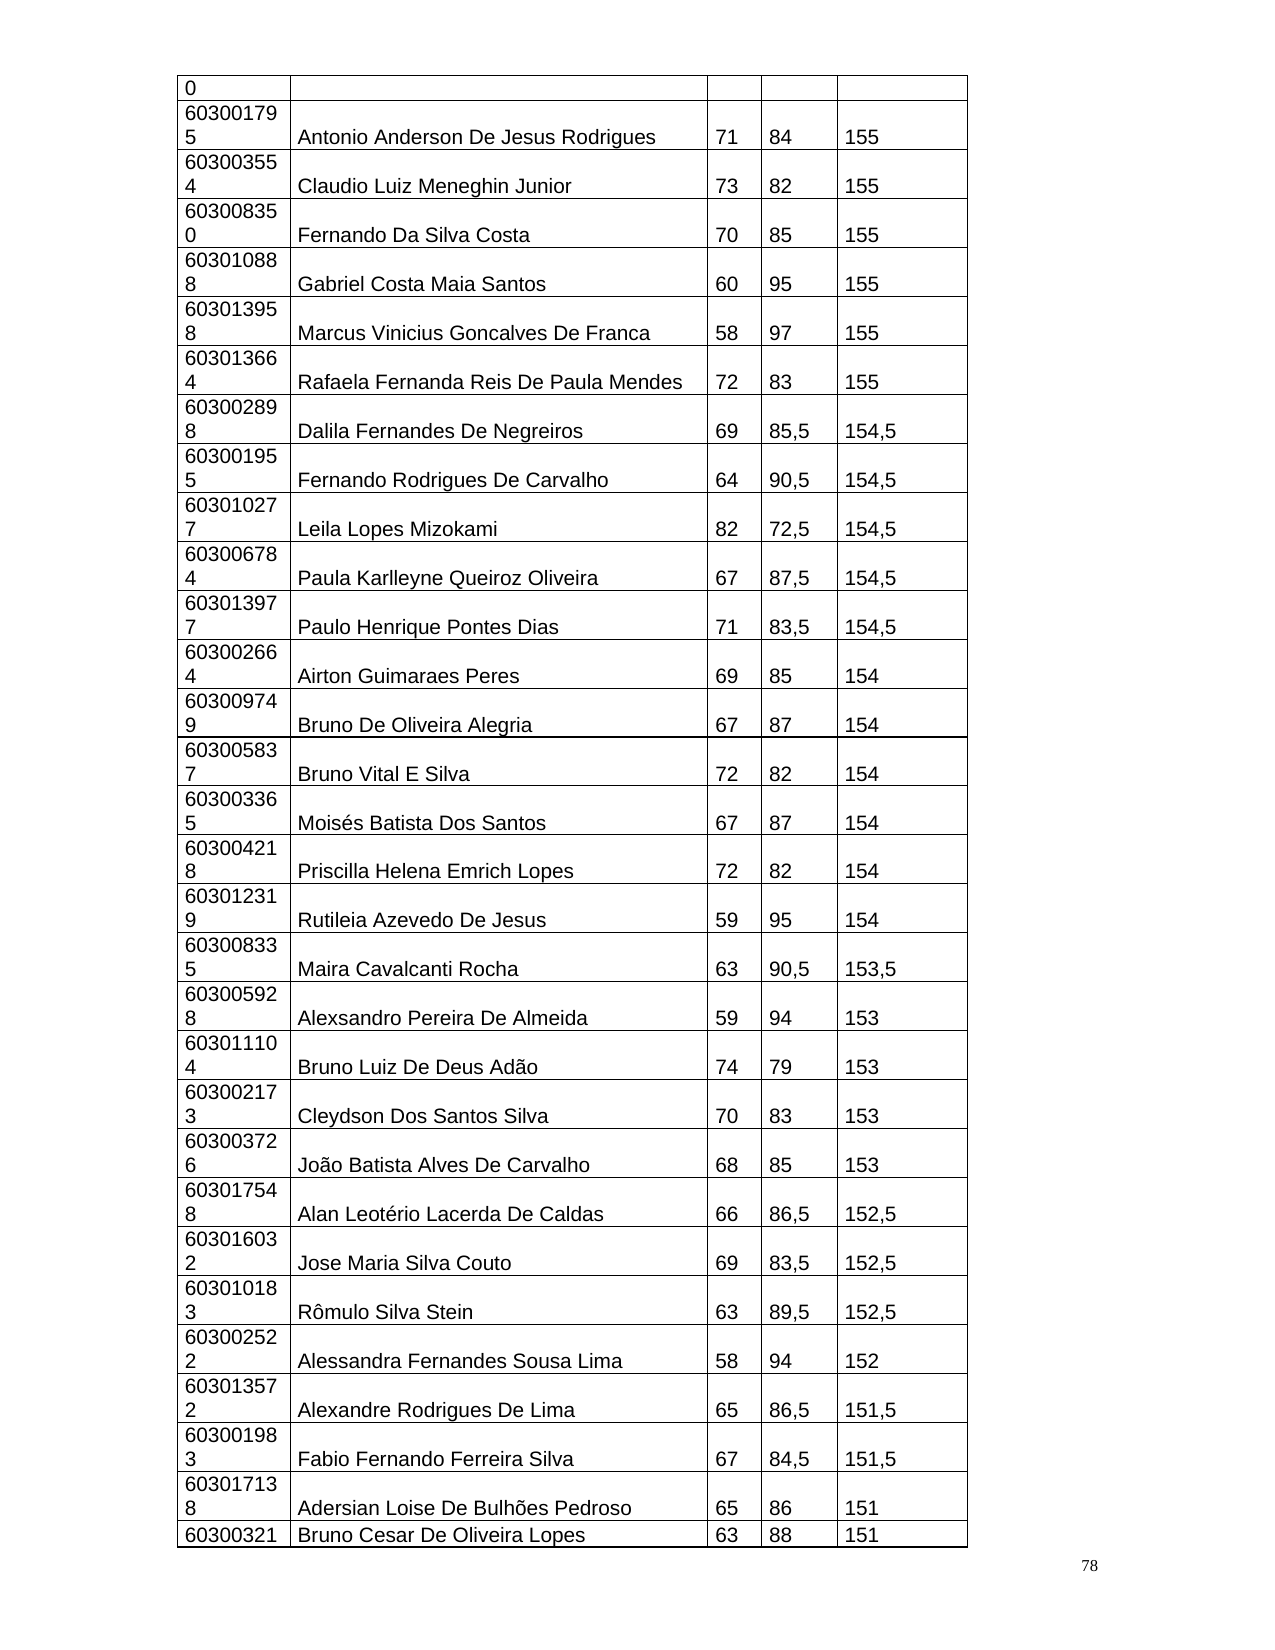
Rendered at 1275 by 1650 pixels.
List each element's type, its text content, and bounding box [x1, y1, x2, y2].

table_cell 83,5 [762, 591, 837, 638]
table_cell [291, 76, 707, 100]
table_cell 603010277 [178, 493, 290, 541]
table_cell 603009749 [178, 689, 290, 736]
table_cell Alan Leotério Lacerda De Caldas [291, 1178, 707, 1226]
table_cell 603003726 [178, 1129, 290, 1177]
table_cell 603013977 [178, 591, 290, 638]
table_cell 87 [762, 786, 837, 834]
table_cell 603002664 [178, 640, 290, 687]
table_cell 155 [838, 199, 967, 247]
table_cell Fabio Fernando Ferreira Silva [291, 1423, 707, 1471]
table_cell 72,5 [762, 493, 837, 541]
table_cell 603017548 [178, 1178, 290, 1226]
table_cell 603001795 [178, 101, 290, 149]
table_cell 603005837 [178, 738, 290, 785]
table_cell 155 [838, 101, 967, 149]
table_cell Fernando Rodrigues De Carvalho [291, 444, 707, 492]
table_cell 83 [762, 346, 837, 394]
table_cell Cleydson Dos Santos Silva [291, 1080, 707, 1128]
table_cell 0 [178, 76, 290, 100]
table_cell 88 [762, 1521, 837, 1546]
table_cell 83 [762, 1080, 837, 1128]
table_cell 70 [708, 1080, 761, 1128]
table_cell 603002898 [178, 395, 290, 443]
table_cell [762, 76, 837, 100]
table_cell 63 [708, 1276, 761, 1324]
table_cell 86,5 [762, 1374, 837, 1422]
table_cell 97 [762, 297, 837, 345]
table_cell 94 [762, 1325, 837, 1373]
table_cell 59 [708, 884, 761, 932]
table_cell 90,5 [762, 933, 837, 981]
table_cell 603010888 [178, 248, 290, 296]
table_cell 154 [838, 786, 967, 834]
table_cell 95 [762, 248, 837, 296]
table_cell 603005928 [178, 982, 290, 1030]
table_cell 87 [762, 689, 837, 736]
table_cell 59 [708, 982, 761, 1030]
table_cell Alessandra Fernandes Sousa Lima [291, 1325, 707, 1373]
table_cell 79 [762, 1031, 837, 1079]
table_cell 65 [708, 1374, 761, 1422]
table_cell 85,5 [762, 395, 837, 443]
table_cell 154,5 [838, 395, 967, 443]
table_cell 63 [708, 1521, 761, 1546]
table_cell 84,5 [762, 1423, 837, 1471]
table_cell Moisés Batista Dos Santos [291, 786, 707, 834]
table_cell 67 [708, 1423, 761, 1471]
table_cell 89,5 [762, 1276, 837, 1324]
table_cell 58 [708, 297, 761, 345]
table_cell 60 [708, 248, 761, 296]
table_cell 63 [708, 933, 761, 981]
table_cell 154 [838, 738, 967, 785]
table_cell 603012319 [178, 884, 290, 932]
table_cell 151 [838, 1521, 967, 1546]
table_cell Rômulo Silva Stein [291, 1276, 707, 1324]
table_cell 87,5 [762, 542, 837, 589]
table_cell 58 [708, 1325, 761, 1373]
table_cell 603008350 [178, 199, 290, 247]
table_cell Alexandre Rodrigues De Lima [291, 1374, 707, 1422]
table_cell Paula Karlleyne Queiroz Oliveira [291, 542, 707, 589]
table_cell 155 [838, 346, 967, 394]
table_cell 603004218 [178, 835, 290, 883]
table_cell Marcus Vinicius Goncalves De Franca [291, 297, 707, 345]
table_cell 66 [708, 1178, 761, 1226]
table_cell 603002522 [178, 1325, 290, 1373]
table_cell 154,5 [838, 444, 967, 492]
table_cell 82 [762, 150, 837, 198]
table_cell 60300321 [178, 1521, 290, 1546]
table_cell 69 [708, 640, 761, 687]
table_cell Antonio Anderson De Jesus Rodrigues [291, 101, 707, 149]
table_cell 154 [838, 640, 967, 687]
table_cell 85 [762, 640, 837, 687]
table_cell João Batista Alves De Carvalho [291, 1129, 707, 1177]
table_cell 82 [708, 493, 761, 541]
table_cell Claudio Luiz Meneghin Junior [291, 150, 707, 198]
table_cell 69 [708, 395, 761, 443]
table_cell Paulo Henrique Pontes Dias [291, 591, 707, 638]
table_cell 85 [762, 1129, 837, 1177]
table_cell Dalila Fernandes De Negreiros [291, 395, 707, 443]
table_cell 65 [708, 1472, 761, 1520]
table_cell 67 [708, 689, 761, 736]
table_cell 84 [762, 101, 837, 149]
table_cell 603016032 [178, 1227, 290, 1275]
table_cell 71 [708, 101, 761, 149]
table_cell Leila Lopes Mizokami [291, 493, 707, 541]
table_cell 153 [838, 982, 967, 1030]
table_cell 90,5 [762, 444, 837, 492]
table_cell [838, 76, 967, 100]
table_cell 72 [708, 835, 761, 883]
table_cell 151 [838, 1472, 967, 1520]
table_cell 151,5 [838, 1423, 967, 1471]
table_cell Jose Maria Silva Couto [291, 1227, 707, 1275]
table_cell 603002173 [178, 1080, 290, 1128]
table_cell 154,5 [838, 591, 967, 638]
table_cell 82 [762, 835, 837, 883]
table_cell 154,5 [838, 493, 967, 541]
table_cell 71 [708, 591, 761, 638]
table_cell 154 [838, 884, 967, 932]
table_cell 155 [838, 297, 967, 345]
table_cell 72 [708, 346, 761, 394]
table_cell 153,5 [838, 933, 967, 981]
table_cell 95 [762, 884, 837, 932]
table_cell Adersian Loise De Bulhões Pedroso [291, 1472, 707, 1520]
table_cell 603001955 [178, 444, 290, 492]
table_cell 94 [762, 982, 837, 1030]
table_cell Bruno De Oliveira Alegria [291, 689, 707, 736]
table_cell Airton Guimaraes Peres [291, 640, 707, 687]
table_cell 70 [708, 199, 761, 247]
table_cell 68 [708, 1129, 761, 1177]
table_cell 603013572 [178, 1374, 290, 1422]
table_cell 64 [708, 444, 761, 492]
table_cell 152,5 [838, 1227, 967, 1275]
table_cell 74 [708, 1031, 761, 1079]
table_cell 72 [708, 738, 761, 785]
table_cell Rafaela Fernanda Reis De Paula Mendes [291, 346, 707, 394]
table_cell 603013958 [178, 297, 290, 345]
table_cell 603001983 [178, 1423, 290, 1471]
table_cell 152 [838, 1325, 967, 1373]
table_cell 155 [838, 248, 967, 296]
table_cell Priscilla Helena Emrich Lopes [291, 835, 707, 883]
table_cell 153 [838, 1031, 967, 1079]
table_cell [708, 76, 761, 100]
table_cell 603017138 [178, 1472, 290, 1520]
table_cell Alexsandro Pereira De Almeida [291, 982, 707, 1030]
table_cell 154,5 [838, 542, 967, 589]
table_cell 603003554 [178, 150, 290, 198]
table_cell Bruno Vital E Silva [291, 738, 707, 785]
table_cell 603010183 [178, 1276, 290, 1324]
table_cell 154 [838, 689, 967, 736]
table_cell Bruno Cesar De Oliveira Lopes [291, 1521, 707, 1546]
table_cell 73 [708, 150, 761, 198]
table_cell Rutileia Azevedo De Jesus [291, 884, 707, 932]
table_cell 86 [762, 1472, 837, 1520]
table_cell 153 [838, 1080, 967, 1128]
table_cell 603006784 [178, 542, 290, 589]
table_cell Gabriel Costa Maia Santos [291, 248, 707, 296]
table_cell 152,5 [838, 1178, 967, 1226]
table_cell Bruno Luiz De Deus Adão [291, 1031, 707, 1079]
table_cell 603008335 [178, 933, 290, 981]
table_cell 155 [838, 150, 967, 198]
table_cell 154 [838, 835, 967, 883]
table_cell 85 [762, 199, 837, 247]
table_cell Fernando Da Silva Costa [291, 199, 707, 247]
table_cell 69 [708, 1227, 761, 1275]
table_cell 153 [838, 1129, 967, 1177]
table_cell 86,5 [762, 1178, 837, 1226]
table_cell 67 [708, 542, 761, 589]
table_cell 67 [708, 786, 761, 834]
table_cell 603003365 [178, 786, 290, 834]
table_cell 83,5 [762, 1227, 837, 1275]
table_cell 151,5 [838, 1374, 967, 1422]
table_cell 603011104 [178, 1031, 290, 1079]
table_cell 603013664 [178, 346, 290, 394]
table_cell Maira Cavalcanti Rocha [291, 933, 707, 981]
table_cell 82 [762, 738, 837, 785]
table_cell 152,5 [838, 1276, 967, 1324]
